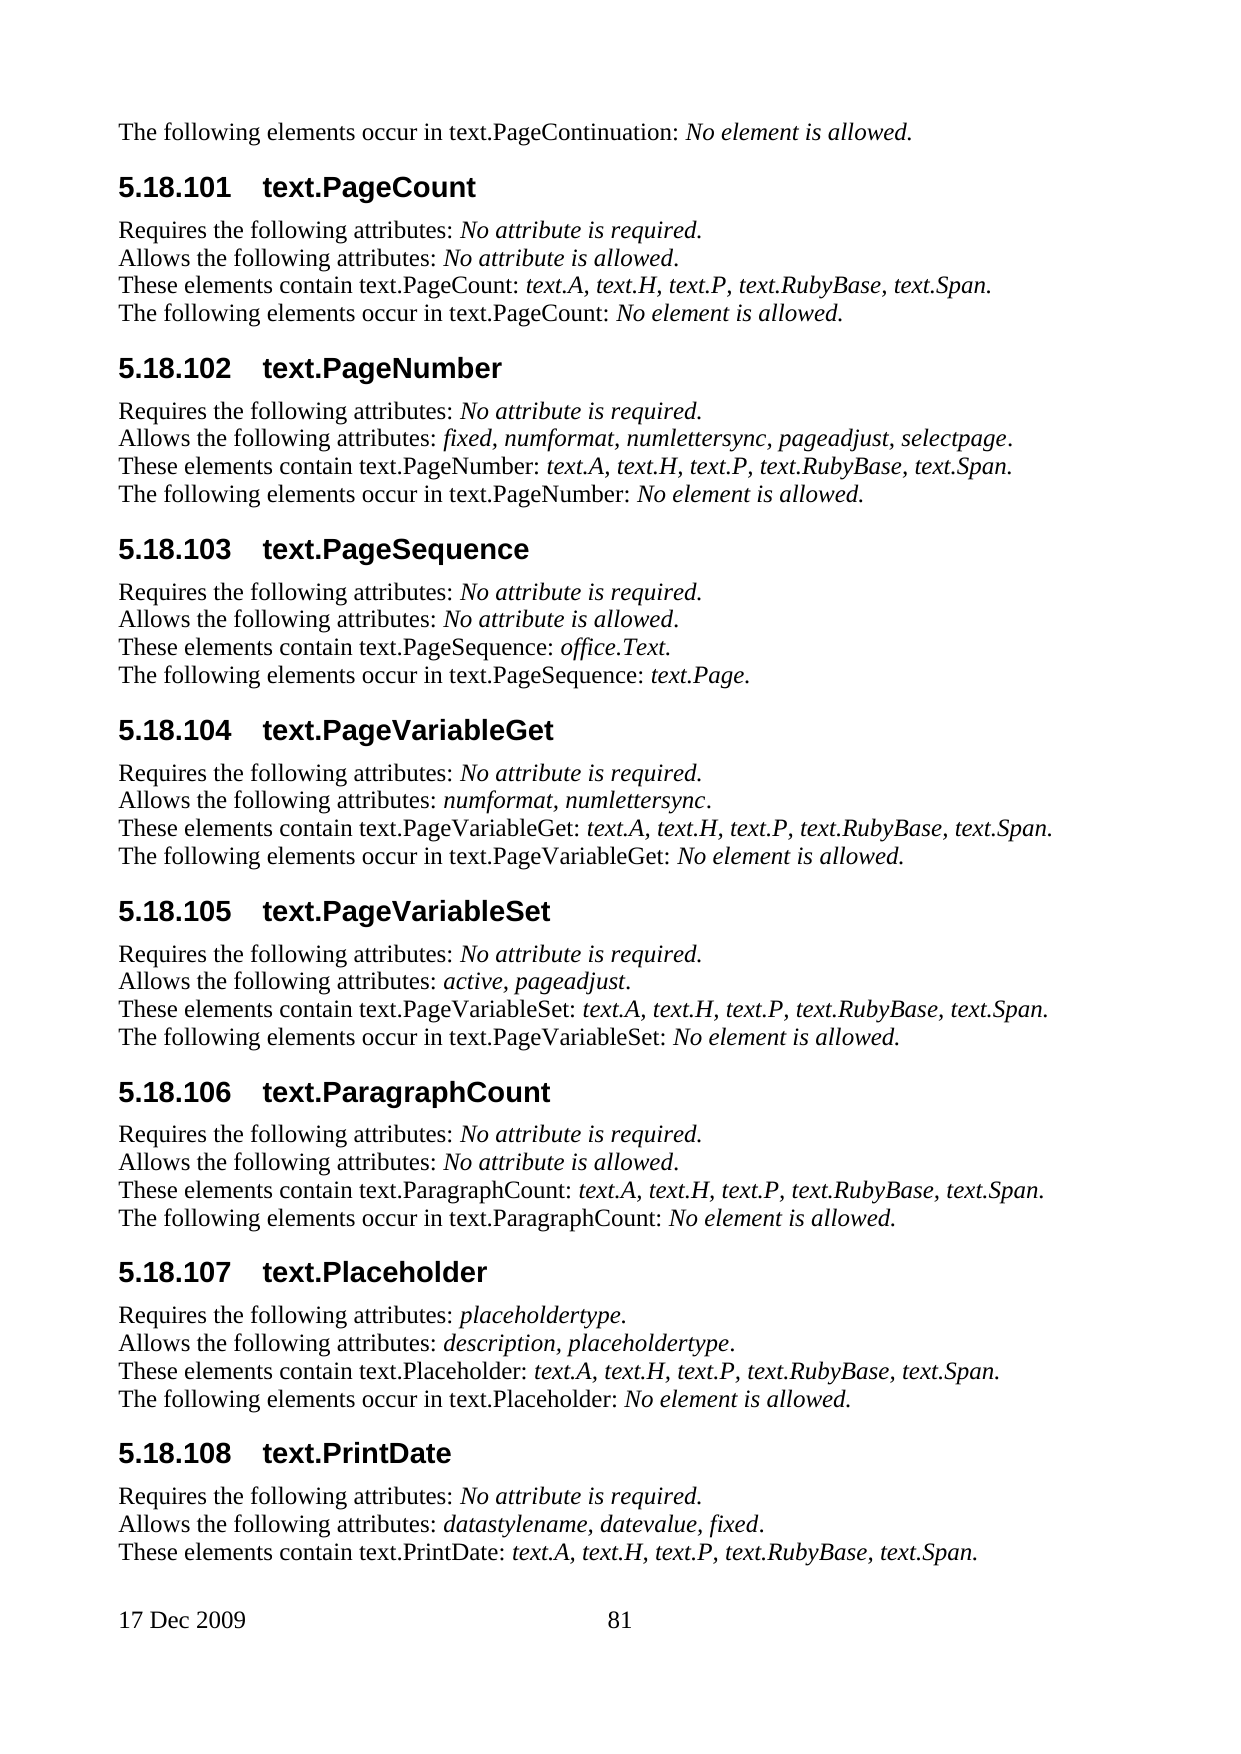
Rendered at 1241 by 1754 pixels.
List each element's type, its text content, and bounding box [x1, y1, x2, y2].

text These elements contain text.PageVariableSet: text.A, text.H, text.P, text.RubyBase, text.Span. [118, 995, 1122, 1023]
subtitle text.PageVariableGet [118, 714, 1122, 746]
text Requires the following attributes: No attribute is required. [118, 397, 1122, 424]
subtitle text.PageVariableSet [118, 894, 1122, 927]
subtitle text.ParagraphCount [118, 1076, 1122, 1108]
text The following elements occur in text.Placeholder: No element is allowed. [118, 1385, 1122, 1412]
subtitle text.PrintDate [118, 1437, 1122, 1470]
text Requires the following attributes: No attribute is required. [118, 1482, 1122, 1510]
text Requires the following attributes: No attribute is required. [118, 759, 1122, 786]
text The following elements occur in text.PageVariableSet: No element is allowed. [118, 1023, 1122, 1051]
subtitle text.PageCount [118, 171, 1122, 203]
text Allows the following attributes: No attribute is allowed. [118, 1148, 1122, 1176]
subtitle text.PageNumber [118, 352, 1122, 384]
text Requires the following attributes: No attribute is required. [118, 1121, 1122, 1148]
text Requires the following attributes: No attribute is required. [118, 578, 1122, 606]
text Requires the following attributes: No attribute is required. [118, 940, 1122, 967]
text These elements contain text.PageSequence: office.Text. [118, 633, 1122, 661]
text Allows the following attributes: datastylename, datevalue, fixed. [118, 1510, 1122, 1538]
text The following elements occur in text.PageNumber: No element is allowed. [118, 480, 1122, 508]
text The following elements occur in text.PageContinuation: No element is allowed. [118, 118, 1122, 146]
text Allows the following attributes: numformat, numlettersync. [118, 786, 1122, 814]
subtitle text.Placeholder [118, 1256, 1122, 1289]
text These elements contain text.PageVariableGet: text.A, text.H, text.P, text.RubyBase, text.Span. [118, 814, 1122, 842]
text These elements contain text.Placeholder: text.A, text.H, text.P, text.RubyBase, text.Span. [118, 1357, 1122, 1385]
text The following elements occur in text.ParagraphCount: No element is allowed. [118, 1204, 1122, 1231]
text Allows the following attributes: No attribute is allowed. [118, 606, 1122, 633]
text Allows the following attributes: No attribute is allowed. [118, 244, 1122, 271]
text The following elements occur in text.PageSequence: text.Page. [118, 661, 1122, 689]
text These elements contain text.PrintDate: text.A, text.H, text.P, text.RubyBase, text.Span. [118, 1538, 1122, 1566]
text The following elements occur in text.PageVariableGet: No element is allowed. [118, 842, 1122, 869]
text Allows the following attributes: active, pageadjust. [118, 967, 1122, 995]
text These elements contain text.PageNumber: text.A, text.H, text.P, text.RubyBase, text.Span. [118, 452, 1122, 480]
text Requires the following attributes: placeholdertype. [118, 1302, 1122, 1329]
subtitle text.PageSequence [118, 533, 1122, 565]
text The following elements occur in text.PageCount: No element is allowed. [118, 299, 1122, 327]
text Allows the following attributes: fixed, numformat, numlettersync, pageadjust, selectpage. [118, 424, 1122, 452]
text Allows the following attributes: description, placeholdertype. [118, 1329, 1122, 1357]
text These elements contain text.ParagraphCount: text.A, text.H, text.P, text.RubyBase, text.Span. [118, 1176, 1122, 1204]
text These elements contain text.PageCount: text.A, text.H, text.P, text.RubyBase, text.Span. [118, 271, 1122, 299]
text Requires the following attributes: No attribute is required. [118, 216, 1122, 244]
